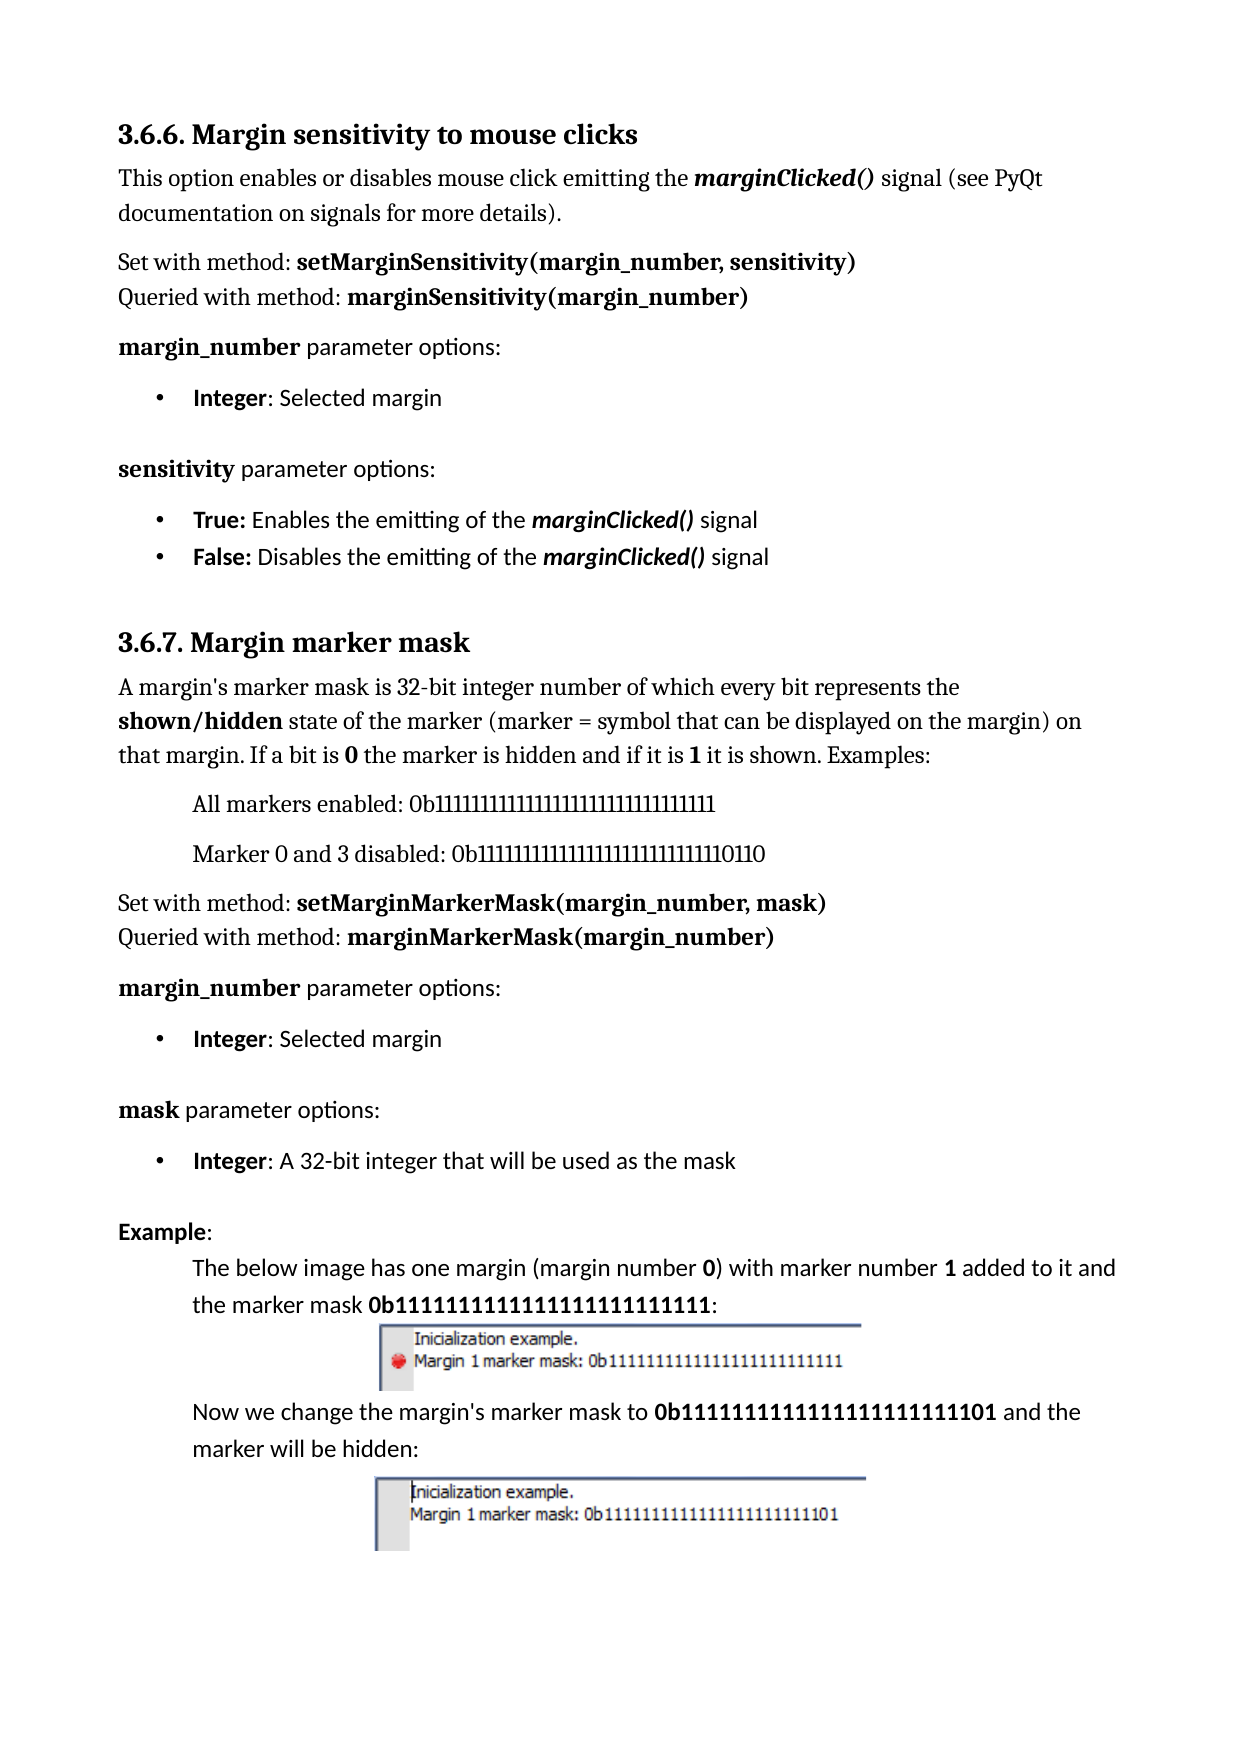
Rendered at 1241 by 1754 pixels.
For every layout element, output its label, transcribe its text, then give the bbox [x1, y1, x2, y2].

text Example: [118, 1216, 1122, 1246]
picture [378, 1323, 862, 1391]
list Integer: A 32-bit integer that will be used as the mask [156, 1145, 1122, 1176]
text This option enables or disables mouse click emitting the marginClicked() signal (see PyQt documentation on signals for more details). [118, 164, 1122, 228]
text Marker 0 and 3 disabled: 0b1111111111111111111111111110110 [192, 839, 1122, 868]
picture [374, 1476, 867, 1551]
list Integer: Selected margin [156, 1023, 1122, 1054]
text margin_number parameter options: [118, 331, 1122, 362]
list True: Enables the emitting of the marginClicked() signal [156, 504, 1122, 535]
subtitle 3.6.6. Margin sensitivity to mouse clicks [118, 118, 1122, 152]
list False: Disables the emitting of the marginClicked() signal [156, 541, 1122, 571]
text margin_number parameter options: [118, 972, 1122, 1003]
text All markers enabled: 0b1111111111111111111111111111111 [192, 790, 1122, 819]
subtitle 3.6.7. Margin marker mask [118, 626, 1122, 660]
text Set with method: setMarginMarkerMask(margin_number, mask) Queried with method: marginMarkerMask(margin_number) [118, 888, 1122, 952]
text sensitivity parameter options: [118, 453, 1122, 484]
text Now we change the margin's marker mask to 0b1111111111111111111111101 and the marker will be hidden: [192, 1325, 1122, 1579]
list Integer: Selected margin [156, 383, 1122, 413]
text The below image has one margin (margin number 0) with marker number 1 added to it and the marker mask 0b1111111111111111111111111: [192, 1252, 1122, 1319]
text mask parameter options: [118, 1094, 1122, 1124]
text A margin's marker mask is 32-bit integer number of which every bit represents the shown/hidden state of the marker (marker = symbol that can be displayed on the margin) on that margin. If a bit is 0 the marker is hidden and if it is 1 it is shown. Examples: [118, 672, 1122, 770]
text Set with method: setMarginSensitivity(margin_number, sensitivity) Queried with method: marginSensitivity(margin_number) [118, 248, 1122, 311]
